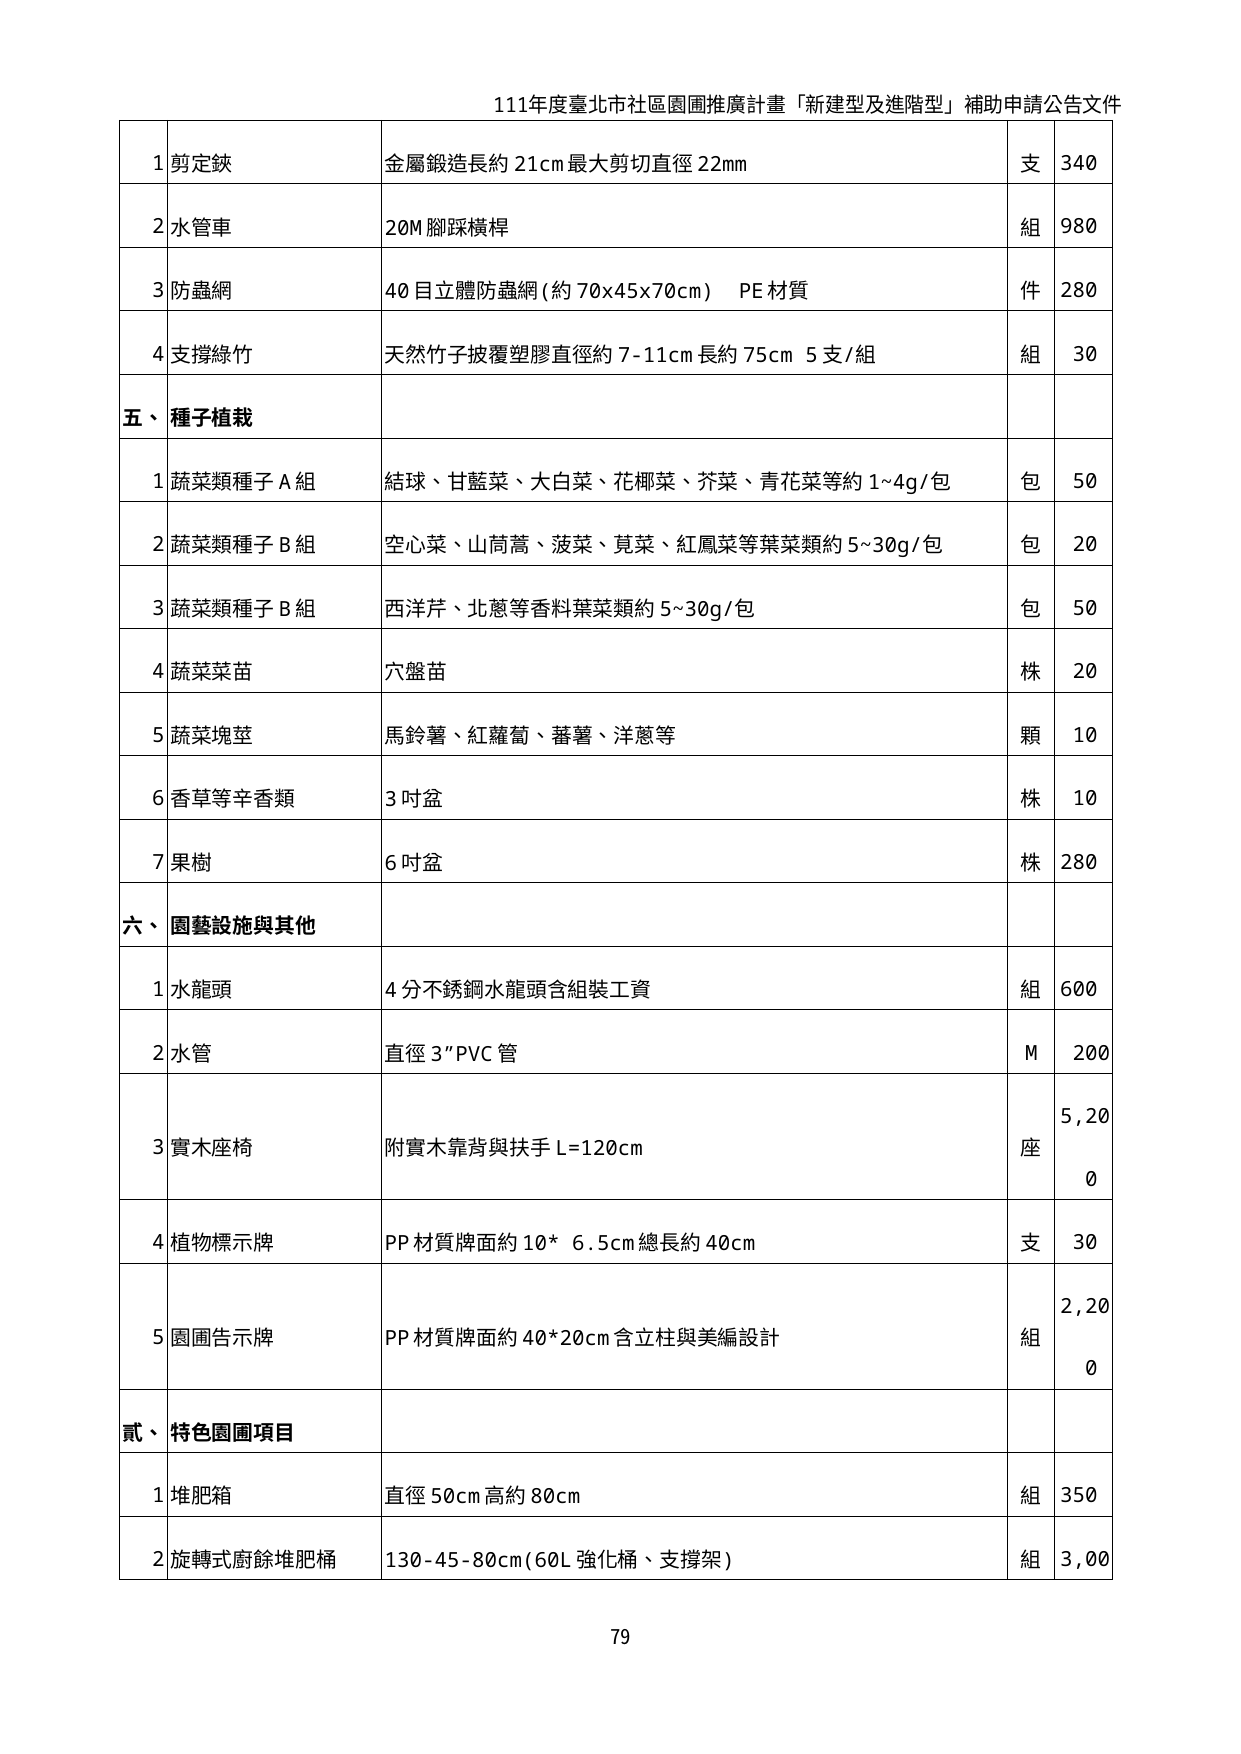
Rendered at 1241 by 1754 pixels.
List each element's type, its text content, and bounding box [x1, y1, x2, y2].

table_cell 30 [1055, 311, 1112, 374]
table_cell 穴盤苗 [382, 629, 1007, 692]
table_cell 6 [120, 756, 167, 819]
table_cell 1 [120, 121, 167, 183]
table_cell 7 [120, 820, 167, 882]
table_cell 五、 [120, 375, 167, 437]
table_cell 直徑50cm高約80cm [382, 1453, 1007, 1516]
table_cell 4 [120, 1200, 167, 1262]
table_cell PP材質牌面約40*20cm含立柱與美編設計 [382, 1264, 1007, 1388]
table_cell [1008, 1390, 1054, 1452]
table_cell 5 [120, 693, 167, 755]
table_cell 防蟲網 [168, 248, 381, 310]
table_cell 3,00 [1055, 1517, 1112, 1579]
table_cell 件 [1008, 248, 1054, 310]
table_cell 20M腳踩橫桿 [382, 184, 1007, 247]
table_cell 20 [1055, 502, 1112, 564]
table_cell 旋轉式廚餘堆肥桶 [168, 1517, 381, 1579]
table_cell 1 [120, 1453, 167, 1516]
table_cell 香草等辛香類 [168, 756, 381, 819]
table_cell 堆肥箱 [168, 1453, 381, 1516]
table_cell 5 [120, 1264, 167, 1388]
table_cell 2 [120, 1010, 167, 1073]
table_cell 水龍頭 [168, 947, 381, 1009]
table_cell 水管 [168, 1010, 381, 1073]
table_cell 結球、甘藍菜、大白菜、花椰菜、芥菜、青花菜等約1~4g/包 [382, 439, 1007, 501]
table_cell 3 [120, 1074, 167, 1199]
table_cell 4 [120, 629, 167, 692]
table_cell 2 [120, 502, 167, 564]
table_cell M [1008, 1010, 1054, 1073]
table_cell 座 [1008, 1074, 1054, 1199]
table_cell [1008, 375, 1054, 437]
table_cell 蔬菜菜苗 [168, 629, 381, 692]
table_cell 6吋盆 [382, 820, 1007, 882]
table_cell 株 [1008, 629, 1054, 692]
table_cell [382, 375, 1007, 437]
table_cell 20 [1055, 629, 1112, 692]
table_cell 西洋芹、北蔥等香料葉菜類約5~30g/包 [382, 566, 1007, 628]
table_cell [1008, 883, 1054, 946]
table_cell [1055, 883, 1112, 946]
table_cell [382, 883, 1007, 946]
table_cell 200 [1055, 1010, 1112, 1073]
table_cell 3吋盆 [382, 756, 1007, 819]
table_cell 水管車 [168, 184, 381, 247]
table_cell 280 [1055, 248, 1112, 310]
table_cell 包 [1008, 439, 1054, 501]
table_cell [1055, 375, 1112, 437]
table_cell 果樹 [168, 820, 381, 882]
table_cell 10 [1055, 693, 1112, 755]
table_cell 支 [1008, 121, 1054, 183]
table_cell 40目立體防蟲網(約70x45x70cm) PE材質 [382, 248, 1007, 310]
table_cell 280 [1055, 820, 1112, 882]
table_cell 2,200 [1055, 1264, 1112, 1388]
table_cell 980 [1055, 184, 1112, 247]
table_cell PP材質牌面約10* 6.5cm總長約40cm [382, 1200, 1007, 1262]
table_cell 組 [1008, 1453, 1054, 1516]
table_cell 組 [1008, 947, 1054, 1009]
table_cell 3 [120, 566, 167, 628]
table_cell 直徑3”PVC管 [382, 1010, 1007, 1073]
table_cell 組 [1008, 311, 1054, 374]
table_cell 10 [1055, 756, 1112, 819]
table_cell 支 [1008, 1200, 1054, 1262]
table_cell [382, 1390, 1007, 1452]
table_cell 蔬菜類種子B組 [168, 502, 381, 564]
table_cell 植物標示牌 [168, 1200, 381, 1262]
table_cell 組 [1008, 184, 1054, 247]
table_cell 5,200 [1055, 1074, 1112, 1199]
table_cell 金屬鍛造長約21cm最大剪切直徑22mm [382, 121, 1007, 183]
table_cell 貳、 [120, 1390, 167, 1452]
table_cell 350 [1055, 1453, 1112, 1516]
table_cell 340 [1055, 121, 1112, 183]
table_cell 蔬菜塊莖 [168, 693, 381, 755]
table_cell 株 [1008, 820, 1054, 882]
table_cell 蔬菜類種子A組 [168, 439, 381, 501]
table_cell 天然竹子披覆塑膠直徑約7-11cm長約75cm 5支/組 [382, 311, 1007, 374]
table_cell 50 [1055, 566, 1112, 628]
table_cell 馬鈴薯、紅蘿蔔、蕃薯、洋蔥等 [382, 693, 1007, 755]
table_cell 30 [1055, 1200, 1112, 1262]
table_cell 包 [1008, 502, 1054, 564]
table_cell 2 [120, 1517, 167, 1579]
table_cell 4 [120, 311, 167, 374]
table_cell 附實木靠背與扶手L=120cm [382, 1074, 1007, 1199]
table_cell 包 [1008, 566, 1054, 628]
table_cell 2 [120, 184, 167, 247]
table_cell [1055, 1390, 1112, 1452]
table_cell 園圃告示牌 [168, 1264, 381, 1388]
table_cell 蔬菜類種子B組 [168, 566, 381, 628]
table_cell 組 [1008, 1264, 1054, 1388]
table_cell 支撐綠竹 [168, 311, 381, 374]
table_cell 實木座椅 [168, 1074, 381, 1199]
table_cell 空心菜、山茼蒿、菠菜、莧菜、紅鳳菜等葉菜類約5~30g/包 [382, 502, 1007, 564]
table_cell 組 [1008, 1517, 1054, 1579]
table_cell 特色園圃項目 [168, 1390, 381, 1452]
table_cell 株 [1008, 756, 1054, 819]
table_cell 1 [120, 947, 167, 1009]
table_cell 50 [1055, 439, 1112, 501]
table_cell 600 [1055, 947, 1112, 1009]
table_cell 顆 [1008, 693, 1054, 755]
table_cell 剪定鋏 [168, 121, 381, 183]
table_cell 130-45-80cm(60L強化桶、支撐架) [382, 1517, 1007, 1579]
table_cell 種子植栽 [168, 375, 381, 437]
table_cell 3 [120, 248, 167, 310]
table_cell 1 [120, 439, 167, 501]
table_cell 園藝設施與其他 [168, 883, 381, 946]
table_cell 4分不銹鋼水龍頭含組裝工資 [382, 947, 1007, 1009]
table_cell 六、 [120, 883, 167, 946]
